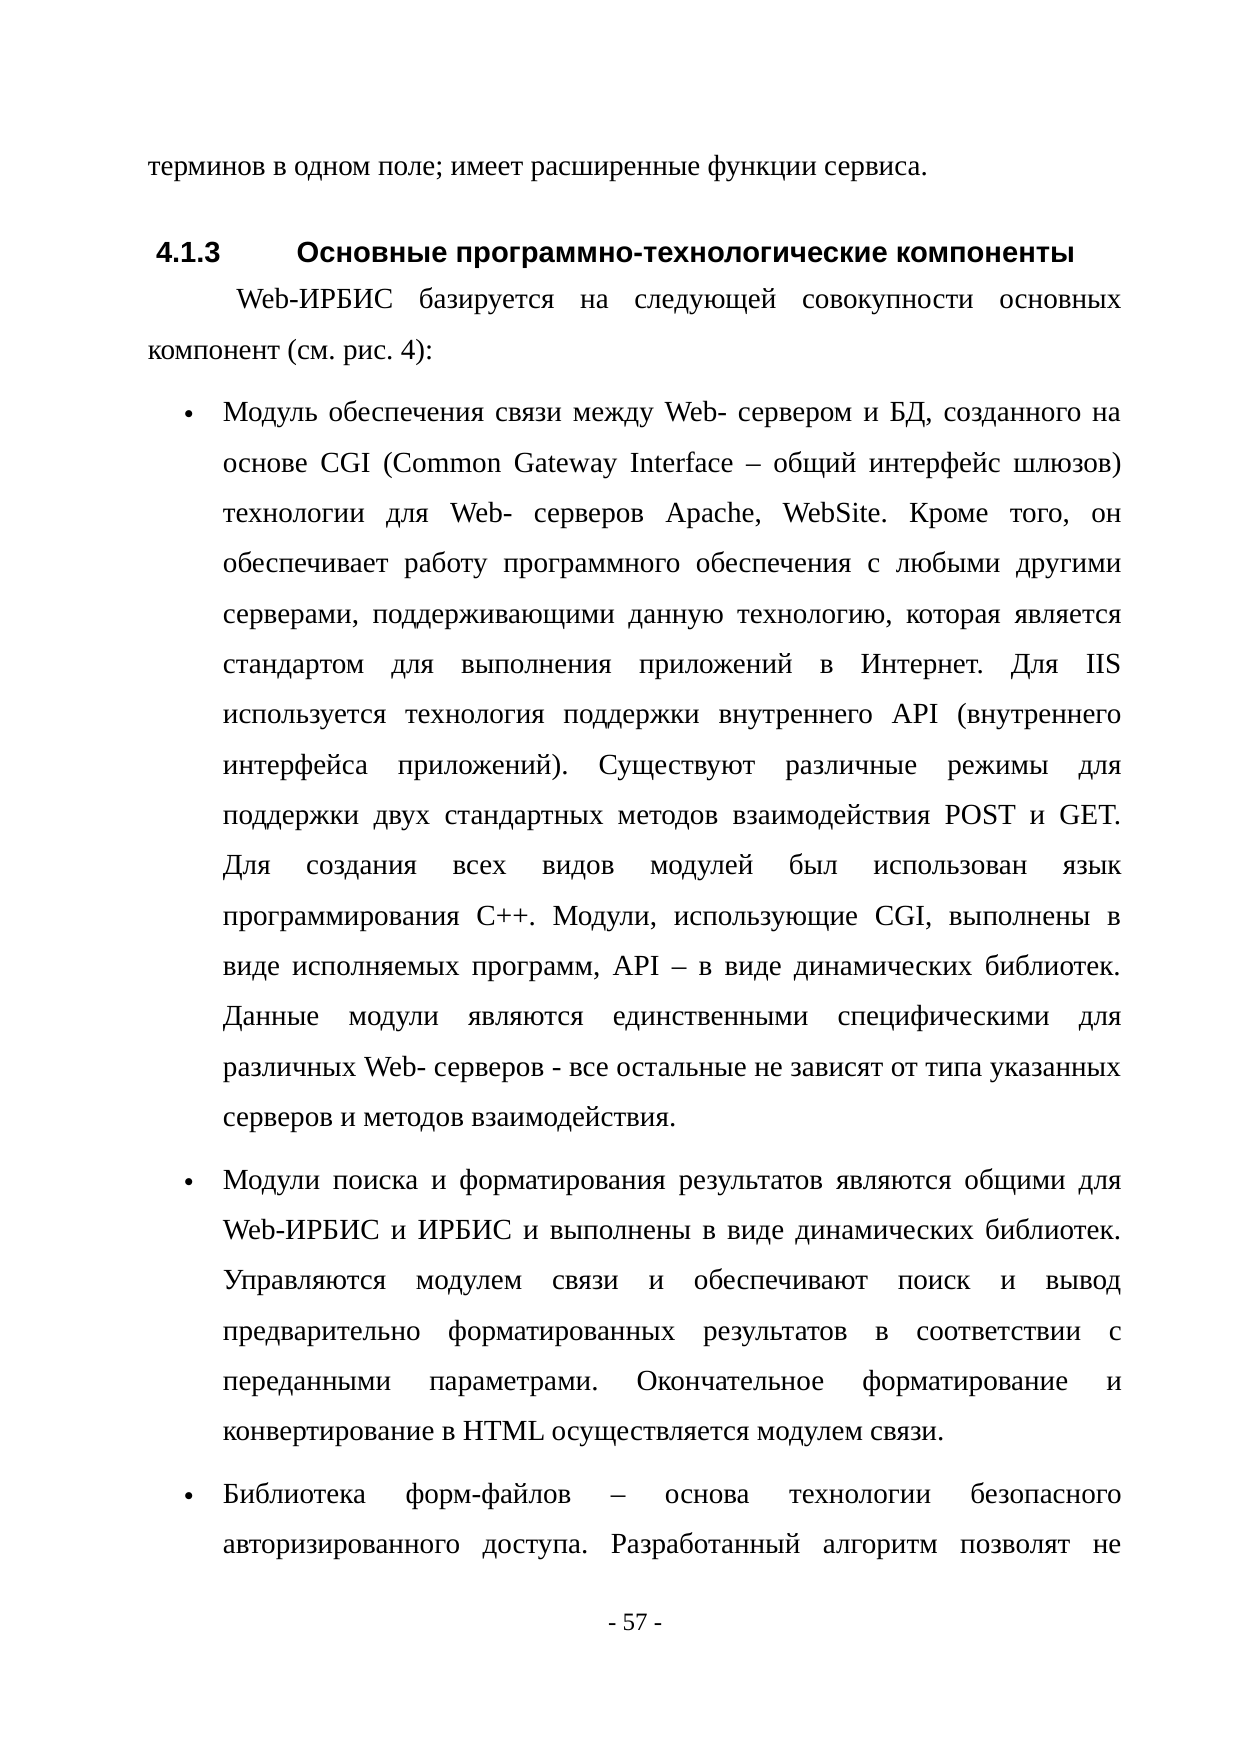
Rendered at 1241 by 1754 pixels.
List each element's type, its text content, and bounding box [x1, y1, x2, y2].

list Модуль обеспечения связи между Web- сервером и БД, созданного на основе CGI (Common Gateway Interface – общий интерфейс шлюзов) технологии для Web- серверов Apache, WebSite. Кроме того, он обеспечивает работу программного обеспечения с любыми другими серверами, поддерживающими данную технологию, которая является стандартом для выполнения приложений в Интернет. Для IIS используется технология поддержки внутреннего API (внутреннего интерфейса приложений). Существуют различные режимы для поддержки двух стандартных методов взаимодействия POST и GET. Для создания всех видов модулей был использован язык программирования C++. Модули, использующие CGI, выполнены в виде исполняемых программ, API – в виде динамических библиотек. Данные модули являются единственными специфическими для различных Web- серверов - все остальные не зависят от типа указанных серверов и методов взаимодействия. [185, 394, 1122, 1132]
list Библиотека форм-файлов – основа технологии безопасного авторизированного доступа. Разработанный алгоритм позволят не [185, 1476, 1122, 1560]
list Модули поиска и форматирования результатов являются общими для Web-ИРБИС и ИРБИС и выполнены в виде динамических библиотек. Управляются модулем связи и обеспечивают поиск и вывод предварительно форматированных результатов в соответствии с переданными параметрами. Окончательное форматирование и конвертирование в HTML осуществляется модулем связи. [185, 1162, 1122, 1447]
text Web-ИРБИС базируется на следующей совокупности основных компонент (см. рис. 4): [148, 281, 1122, 365]
text терминов в одном поле; имеет расширенные функции сервиса. [148, 148, 1122, 181]
subtitle Основные программно-технологические компоненты [148, 235, 1122, 269]
